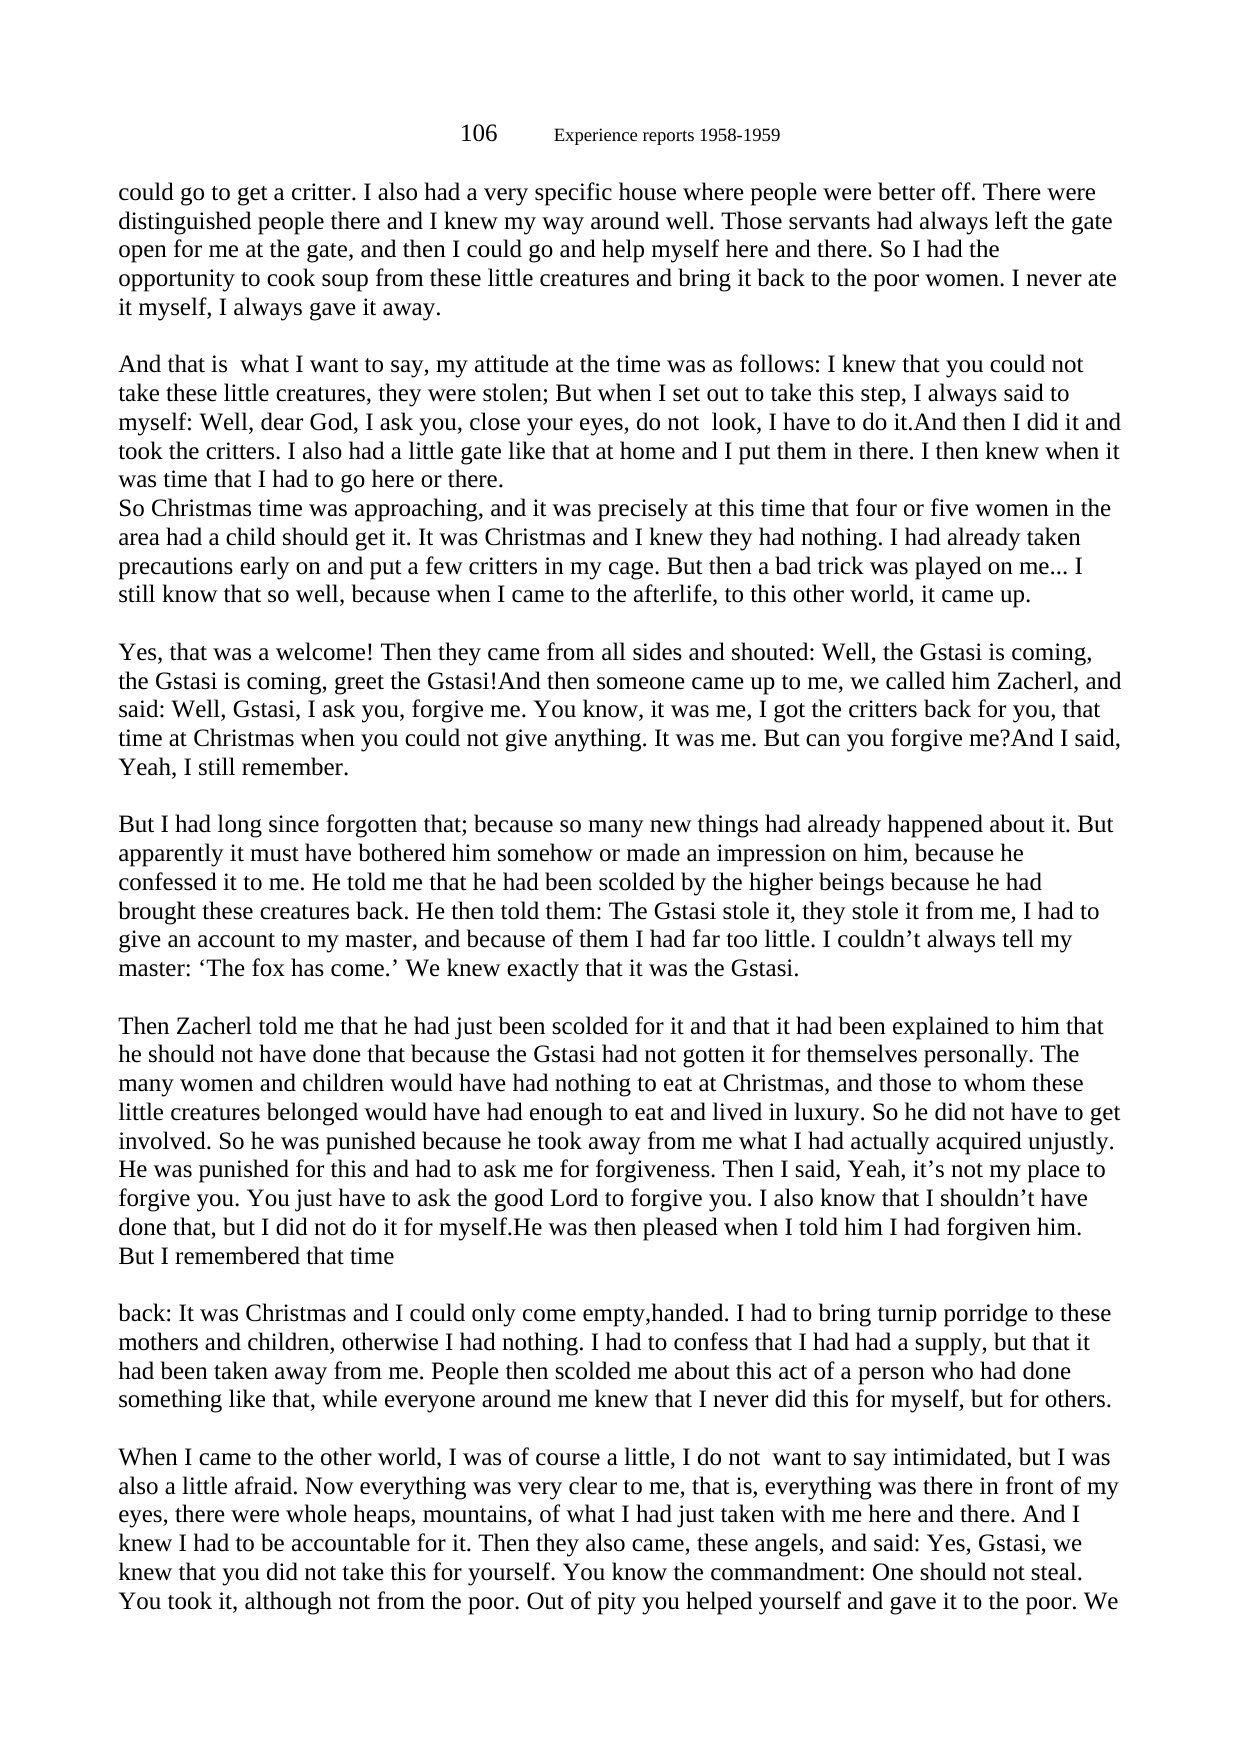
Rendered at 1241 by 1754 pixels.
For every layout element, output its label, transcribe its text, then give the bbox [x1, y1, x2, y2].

text could go to get a critter. I also had a very specific house where people were better off. There were distinguished people there and I knew my way around well. Those servants had always left the gate open for me at the gate, and then I could go and help myself here and there. So I had the opportunity to cook soup from these little creatures and bring it back to the poor women. I never ate it myself, I always gave it away. [118, 177, 1122, 321]
text So Christmas time was approaching, and it was precisely at this time that four or five women in the area had a child should get it. It was Christmas and I knew they had nothing. I had already taken precautions early on and put a few critters in my cage. But then a bad trick was played on me... I still know that so well, because when I came to the afterlife, to this other world, it came up. [118, 493, 1122, 608]
text But I had long since forgotten that; because so many new things had already happened about it. But apparently it must have bothered him somehow or made an impression on him, because he confessed it to me. He told me that he had been scolded by the higher beings because he had brought these creatures back. He then told them: The Gstasi stole it, they stole it from me, I had to give an account to my master, and because of them I had far too little. I couldn’t always tell my master: ‘The fox has come.’ We knew exactly that it was the Gstasi. [118, 809, 1122, 982]
text And that is what I want to say, my attitude at the time was as follows: I knew that you could not take these little creatures, they were stolen; But when I set out to take this step, I always said to myself: Well, dear God, I ask you, close your eyes, do not look, I have to do it.And then I did it and took the critters. I also had a little gate like that at home and I put them in there. I then knew when it was time that I had to go here or there. [118, 349, 1122, 493]
text back: It was Christmas and I could only come empty,handed. I had to bring turnip porridge to these mothers and children, otherwise I had nothing. I had to confess that I had had a supply, but that it had been taken away from me. People then scolded me about this act of a person who had done something like that, while everyone around me knew that I never did this for myself, but for others. [118, 1298, 1122, 1413]
text Yes, that was a welcome! Then they came from all sides and shouted: Well, the Gstasi is coming, the Gstasi is coming, greet the Gstasi!And then someone came up to me, we called him Zacherl, and said: Well, Gstasi, I ask you, forgive me. You know, it was me, I got the critters back for you, that time at Christmas when you could not give anything. It was me. But can you forgive me?And I said, Yeah, I still remember. [118, 637, 1122, 781]
text Then Zacherl told me that he had just been scolded for it and that it had been explained to him that he should not have done that because the Gstasi had not gotten it for themselves personally. The many women and children would have had nothing to eat at Christmas, and those to whom these little creatures belonged would have had enough to eat and lived in luxury. So he did not have to get involved. So he was punished because he took away from me what I had actually acquired unjustly. He was punished for this and had to ask me for forgiveness. Then I said, Yeah, it’s not my place to forgive you. You just have to ask the good Lord to forgive you. I also know that I shouldn’t have done that, but I did not do it for myself.He was then pleased when I told him I had forgiven him. But I remembered that time [118, 1011, 1122, 1269]
text When I came to the other world, I was of course a little, I do not want to say intimidated, but I was also a little afraid. Now everything was very clear to me, that is, everything was there in front of my eyes, there were whole heaps, mountains, of what I had just taken with me here and there. And I knew I had to be accountable for it. Then they also came, these angels, and said: Yes, Gstasi, we knew that you did not take this for yourself. You know the commandment: One should not steal. You took it, although not from the poor. Out of pity you helped yourself and gave it to the poor. We [118, 1442, 1122, 1614]
